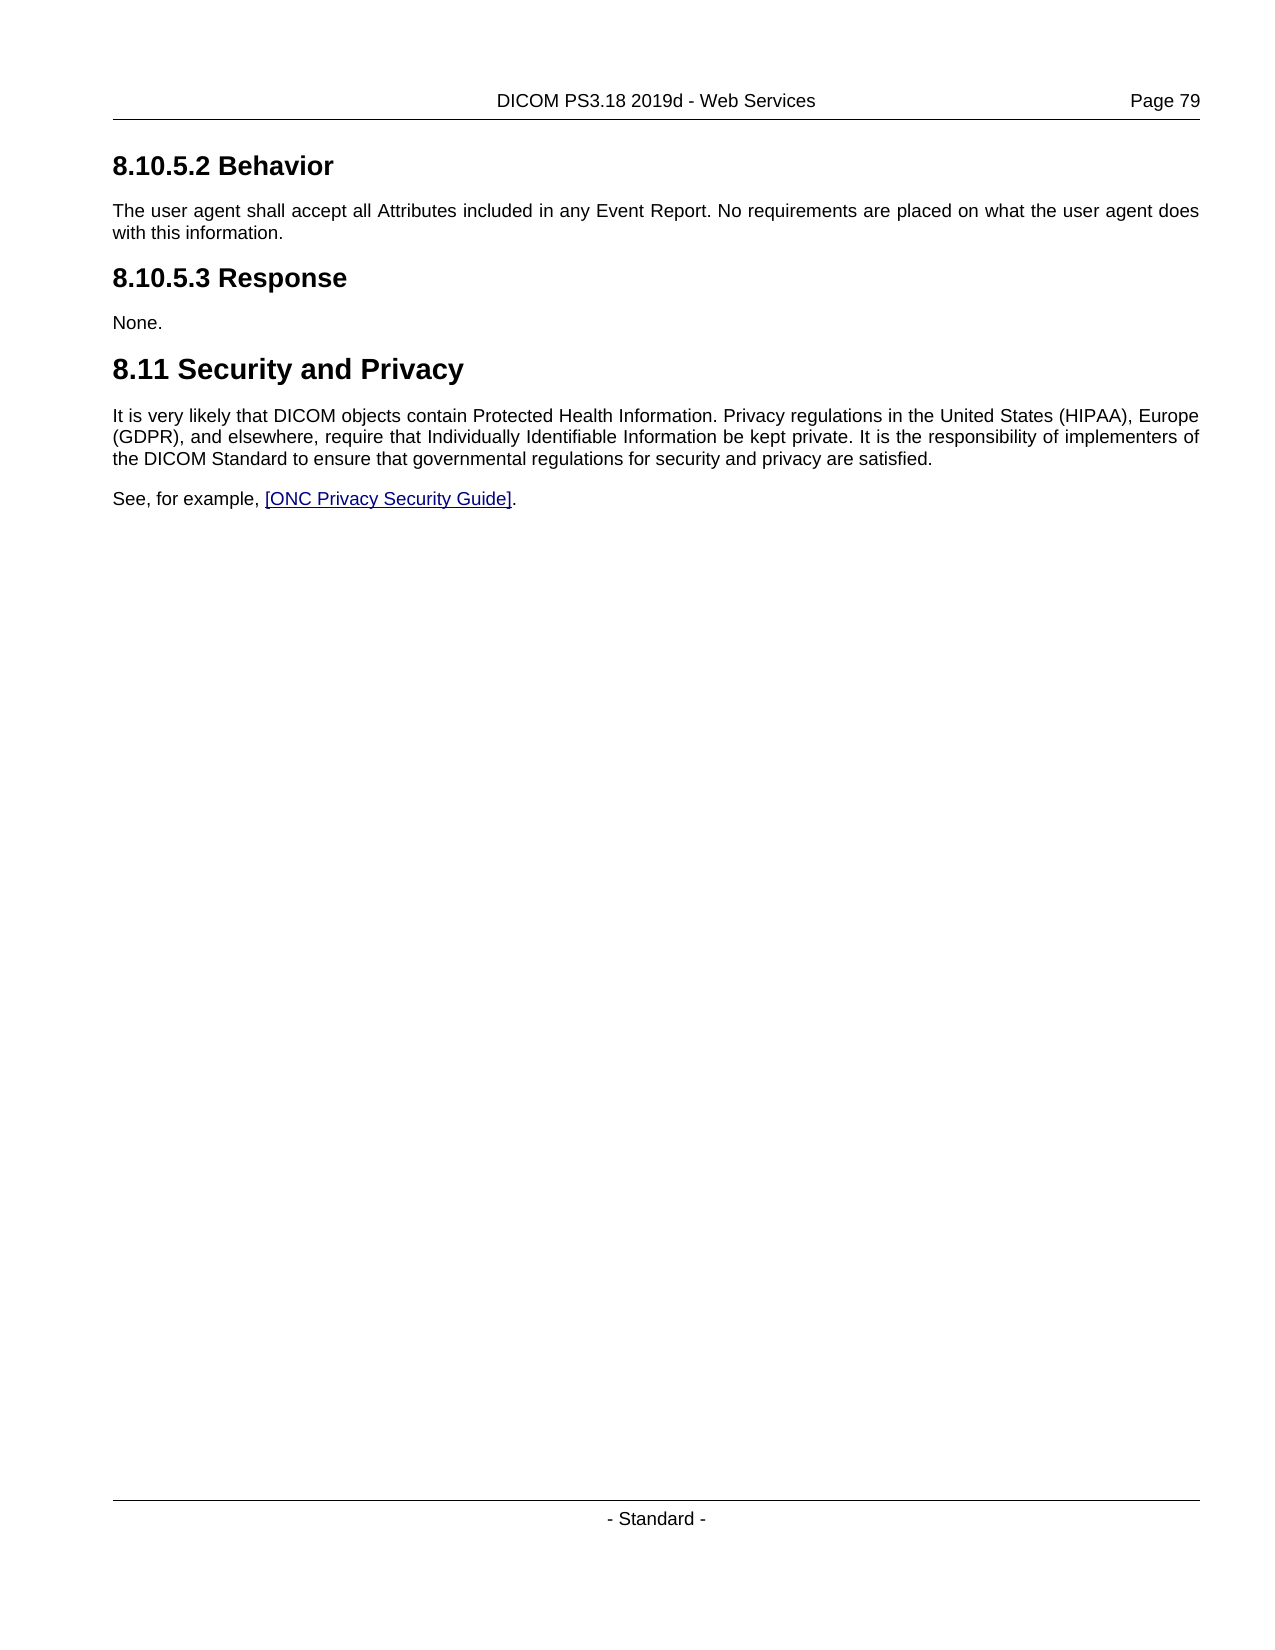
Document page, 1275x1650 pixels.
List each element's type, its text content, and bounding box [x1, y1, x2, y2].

text It is very likely that DICOM objects contain Protected Health Information. Privacy regulations in the United States (HIPAA), Europe (GDPR), and elsewhere, require that Individually Identifiable Information be kept private. It is the responsibility of implementers of the DICOM Standard to ensure that governmental regulations for security and privacy are satisfied. [112, 404, 1200, 469]
text 8.10.5.2 Behavior [112, 150, 1200, 181]
text 8.10.5.3 Response [112, 262, 1200, 293]
text None. [112, 312, 1200, 333]
text See, for example, [ONC Privacy Security Guide]. [112, 488, 1200, 509]
text 8.11 Security and Privacy [112, 352, 1200, 386]
text The user agent shall accept all Attributes included in any Event Report. No requirements are placed on what the user agent does with this information. [112, 200, 1200, 243]
